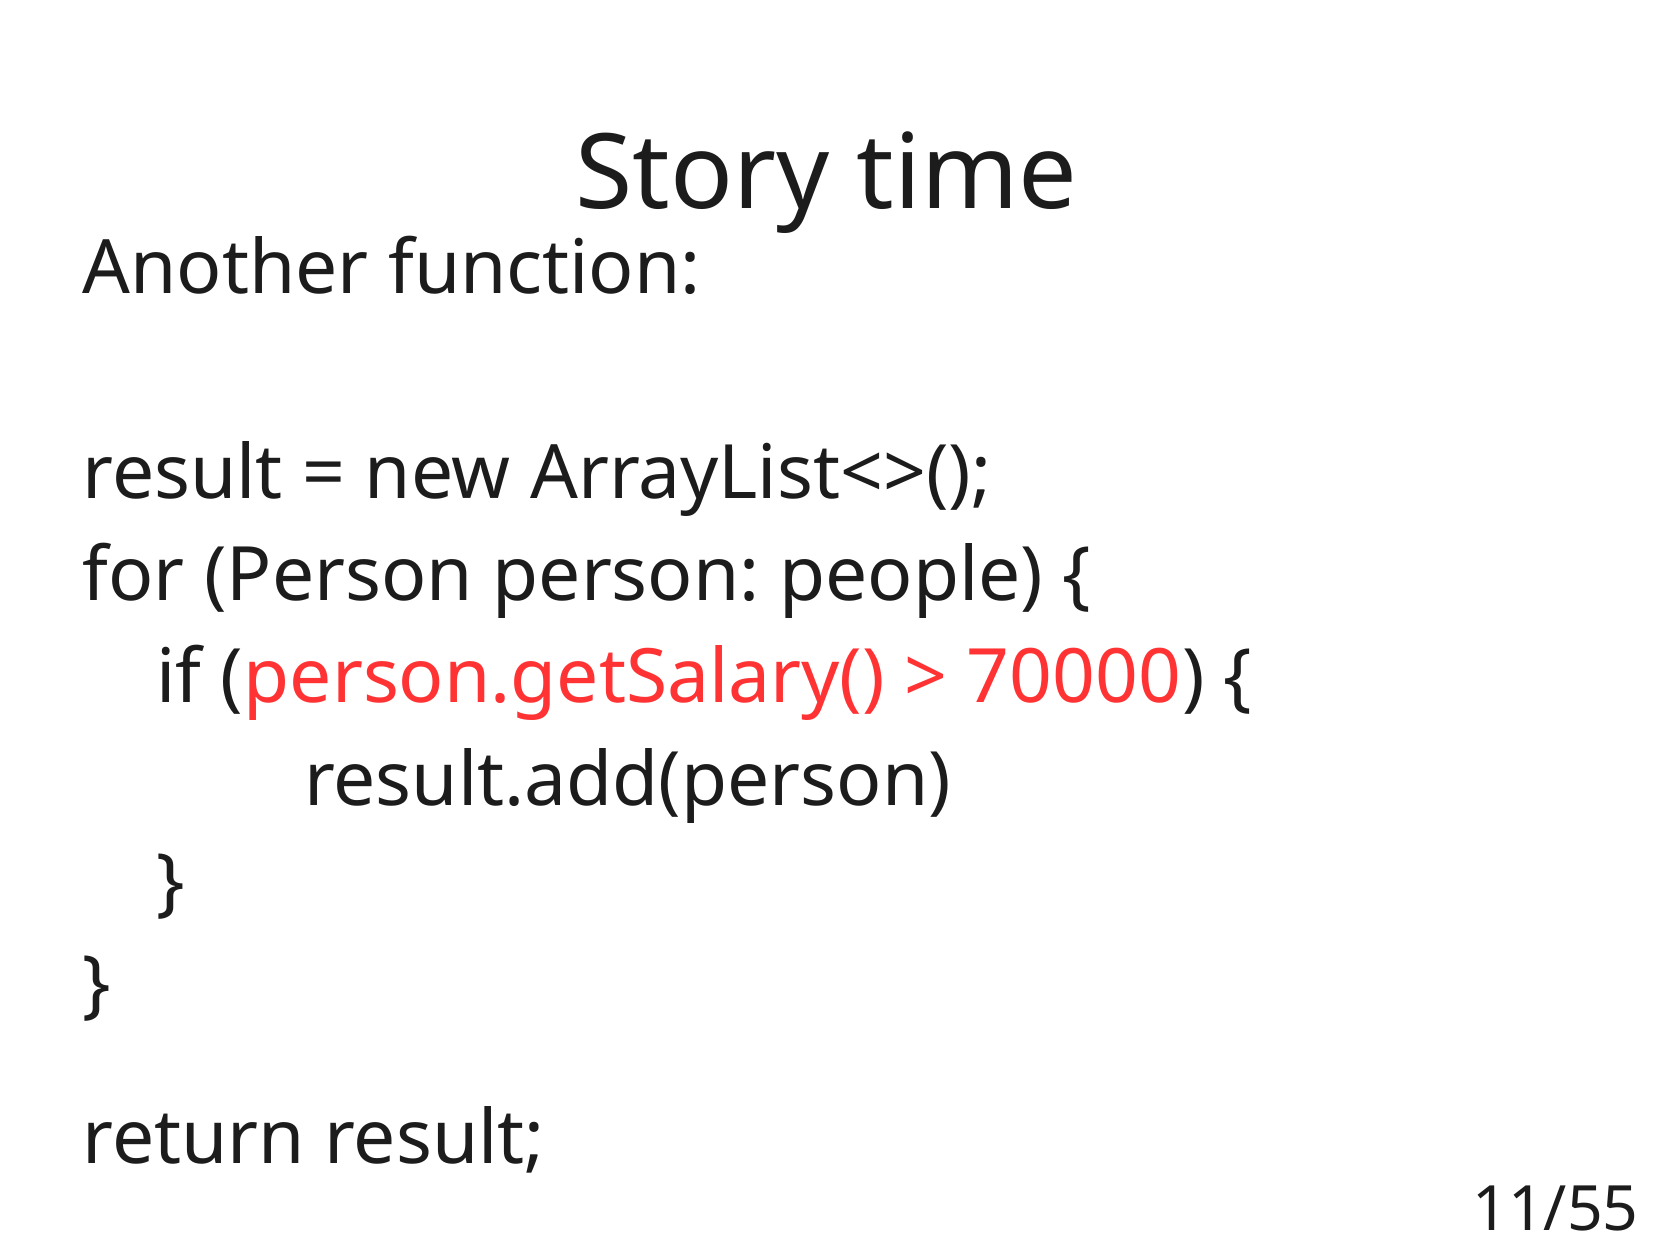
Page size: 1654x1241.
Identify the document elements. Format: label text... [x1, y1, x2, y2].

subtitle Another function: result = new ArrayList<>(); for (Person person: people) { if (person.getSalary() > 70000) { result.add(person) } } return result; [82, 263, 1571, 1136]
text_box <numer>/55 [1071, 1155, 1654, 1241]
title Story time [82, 64, 1571, 263]
